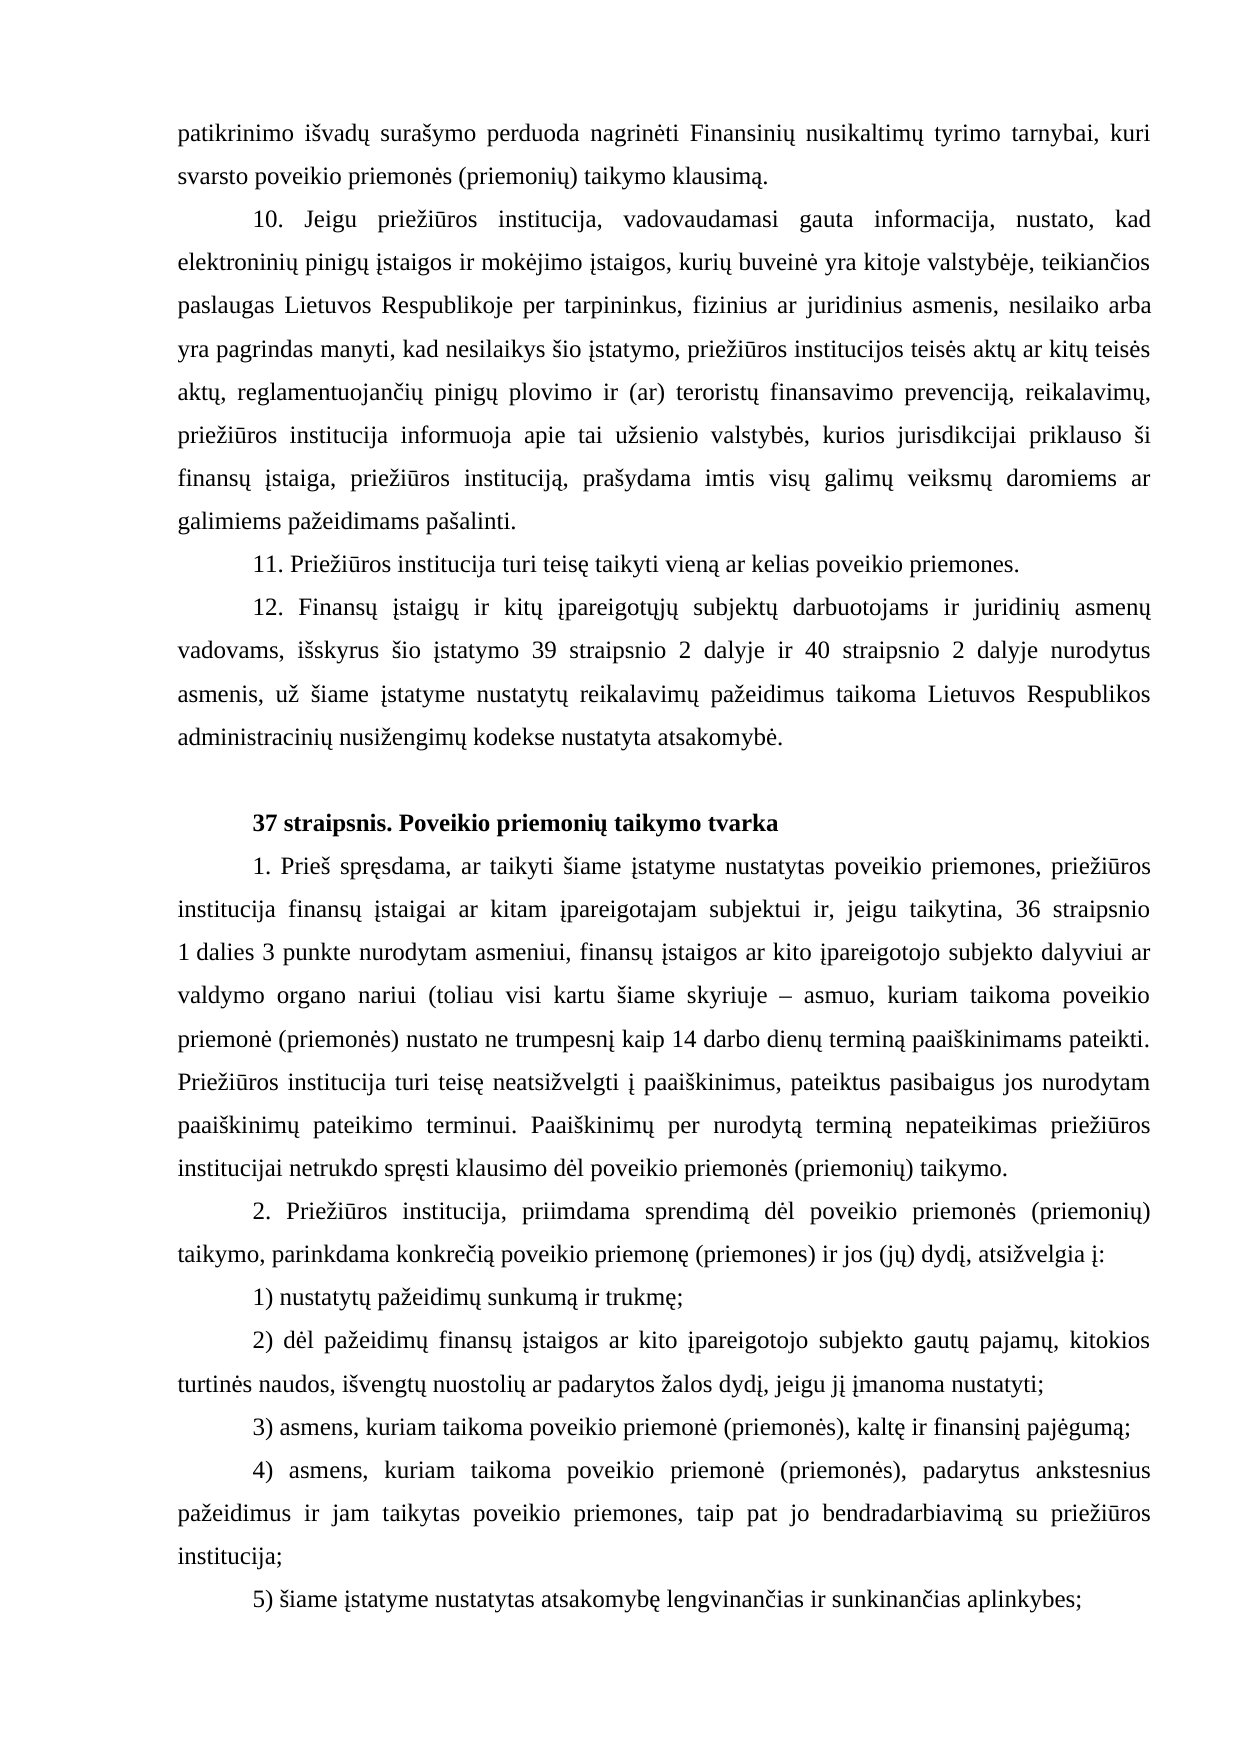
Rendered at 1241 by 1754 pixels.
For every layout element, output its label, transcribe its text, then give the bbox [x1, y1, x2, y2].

text 2) dėl pažeidimų finansų įstaigos ar kito įpareigotojo subjekto gautų pajamų, kitokios turtinės naudos, išvengtų nuostolių ar padarytos žalos dydį, jeigu jį įmanoma nustatyti; [177, 1326, 1152, 1397]
text 37 straipsnis. Poveikio priemonių taikymo tvarka [177, 808, 1152, 837]
text 11. Priežiūros institucija turi teisę taikyti vieną ar kelias poveikio priemones. [177, 549, 1152, 578]
text 2. Priežiūros institucija, priimdama sprendimą dėl poveikio priemonės (priemonių) taikymo, parinkdama konkrečią poveikio priemonę (priemones) ir jos (jų) dydį, atsižvelgia į: [177, 1196, 1152, 1268]
text 10. Jeigu priežiūros institucija, vadovaudamasi gauta informacija, nustato, kad elektroninių pinigų įstaigos ir mokėjimo įstaigos, kurių buveinė yra kitoje valstybėje, teikiančios paslaugas Lietuvos Respublikoje per tarpininkus, fizinius ar juridinius asmenis, nesilaiko arba yra pagrindas manyti, kad nesilaikys šio įstatymo, priežiūros institucijos teisės aktų ar kitų teisės aktų, reglamentuojančių pinigų plovimo ir (ar) teroristų finansavimo prevenciją, reikalavimų, priežiūros institucija informuoja apie tai užsienio valstybės, kurios jurisdikcijai priklauso ši finansų įstaiga, priežiūros instituciją, prašydama imtis visų galimų veiksmų daromiems ar galimiems pažeidimams pašalinti. [177, 204, 1152, 535]
text 1. Prieš spręsdama, ar taikyti šiame įstatyme nustatytas poveikio priemones, priežiūros institucija finansų įstaigai ar kitam įpareigotajam subjektui ir, jeigu taikytina, 36 straipsnio 1 dalies 3 punkte nurodytam asmeniui, finansų įstaigos ar kito įpareigotojo subjekto dalyviui ar valdymo organo nariui (toliau visi kartu šiame skyriuje – asmuo, kuriam taikoma poveikio priemonė (priemonės) nustato ne trumpesnį kaip 14 darbo dienų terminą paaiškinimams pateikti. Priežiūros institucija turi teisę neatsižvelgti į paaiškinimus, pateiktus pasibaigus jos nurodytam paaiškinimų pateikimo terminui. Paaiškinimų per nurodytą terminą nepateikimas priežiūros institucijai netrukdo spręsti klausimo dėl poveikio priemonės (priemonių) taikymo. [177, 851, 1152, 1182]
text 1) nustatytų pažeidimų sunkumą ir trukmę; [177, 1282, 1152, 1311]
text 3) asmens, kuriam taikoma poveikio priemonė (priemonės), kaltę ir finansinį pajėgumą; [177, 1412, 1152, 1441]
text 5) šiame įstatyme nustatytas atsakomybę lengvinančias ir sunkinančias aplinkybes; [177, 1584, 1152, 1613]
text patikrinimo išvadų surašymo perduoda nagrinėti Finansinių nusikaltimų tyrimo tarnybai, kuri svarsto poveikio priemonės (priemonių) taikymo klausimą. [177, 118, 1152, 190]
text 12. Finansų įstaigų ir kitų įpareigotųjų subjektų darbuotojams ir juridinių asmenų vadovams, išskyrus šio įstatymo 39 straipsnio 2 dalyje ir 40 straipsnio 2 dalyje nurodytus asmenis, už šiame įstatyme nustatytų reikalavimų pažeidimus taikoma Lietuvos Respublikos administracinių nusižengimų kodekse nustatyta atsakomybė. [177, 592, 1152, 751]
text 4) asmens, kuriam taikoma poveikio priemonė (priemonės), padarytus ankstesnius pažeidimus ir jam taikytas poveikio priemones, taip pat jo bendradarbiavimą su priežiūros institucija; [177, 1455, 1152, 1570]
